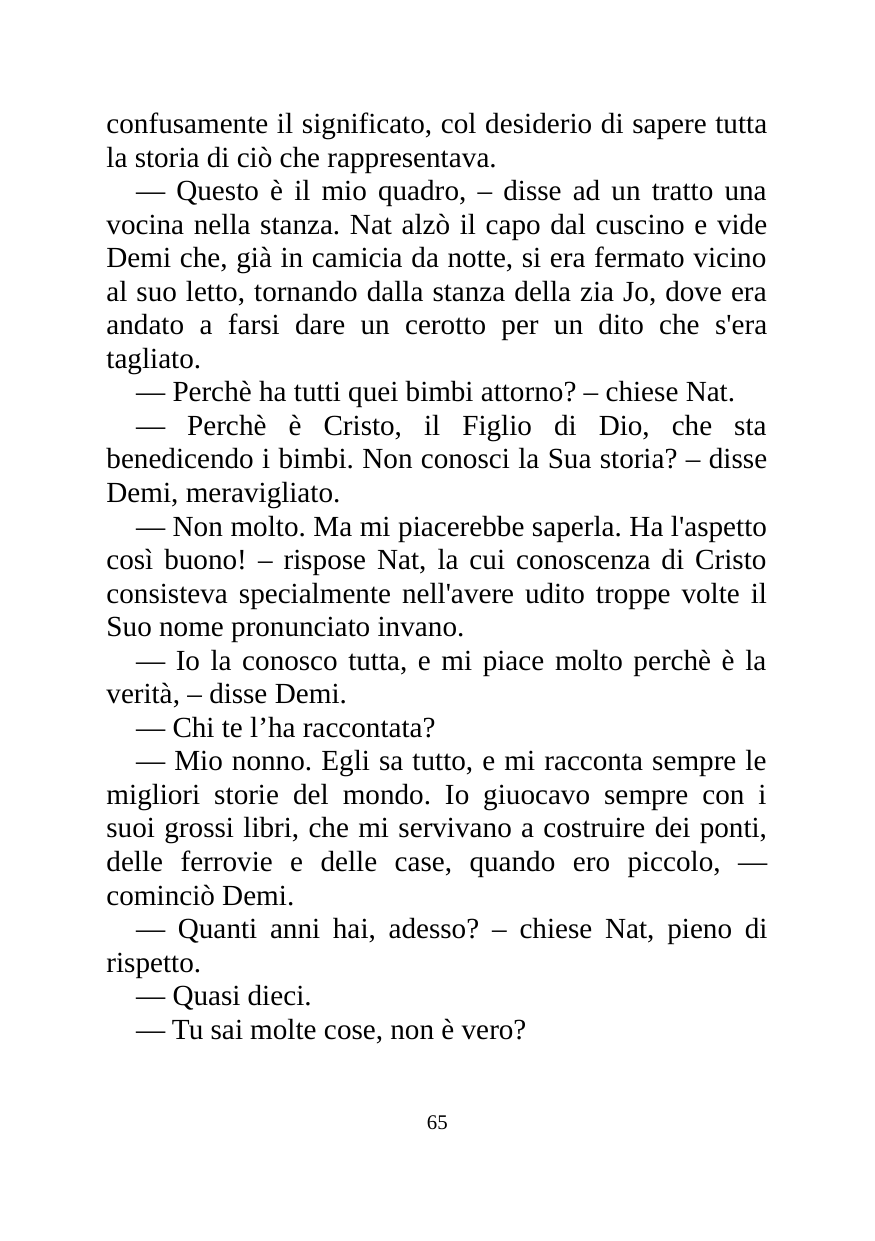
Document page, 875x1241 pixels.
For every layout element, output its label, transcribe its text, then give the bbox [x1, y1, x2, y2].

text — Quanti anni hai, adesso? – chiese Nat, pieno di rispetto. [106, 911, 768, 978]
text — Io la conosco tutta, e mi piace molto perchè è la verità, – disse Demi. [106, 643, 768, 710]
text — Non molto. Ma mi piacerebbe saperla. Ha l'aspetto così buono! – rispose Nat, la cui conoscenza di Cristo consisteva specialmente nell'avere udito troppe volte il Suo nome pronunciato invano. [106, 509, 768, 643]
text — Tu sai molte cose, non è vero? [106, 1012, 768, 1045]
text — Questo è il mio quadro, – disse ad un tratto una vocina nella stanza. Nat alzò il capo dal cuscino e vide Demi che, già in camicia da notte, si era fermato vicino al suo letto, tornando dalla stanza della zia Jo, dove era andato a farsi dare un cerotto per un dito che s'era tagliato. [106, 173, 768, 374]
text — Quasi dieci. [106, 978, 768, 1012]
text — Perchè è Cristo, il Figlio di Dio, che sta benedicendo i bimbi. Non conosci la Sua storia? – disse Demi, meravigliato. [106, 408, 768, 509]
text — Perchè ha tutti quei bimbi attorno? – chiese Nat. [106, 374, 768, 408]
text — Mio nonno. Egli sa tutto, e mi racconta sempre le migliori storie del mondo. Io giuocavo sempre con i suoi grossi libri, che mi servivano a costruire dei ponti, delle ferrovie e delle case, quando ero piccolo, — cominciò Demi. [106, 743, 768, 911]
text — Chi te l’ha raccontata? [106, 710, 768, 743]
text confusamente il significato, col desiderio di sapere tutta la storia di ciò che rappresentava. [106, 106, 768, 173]
